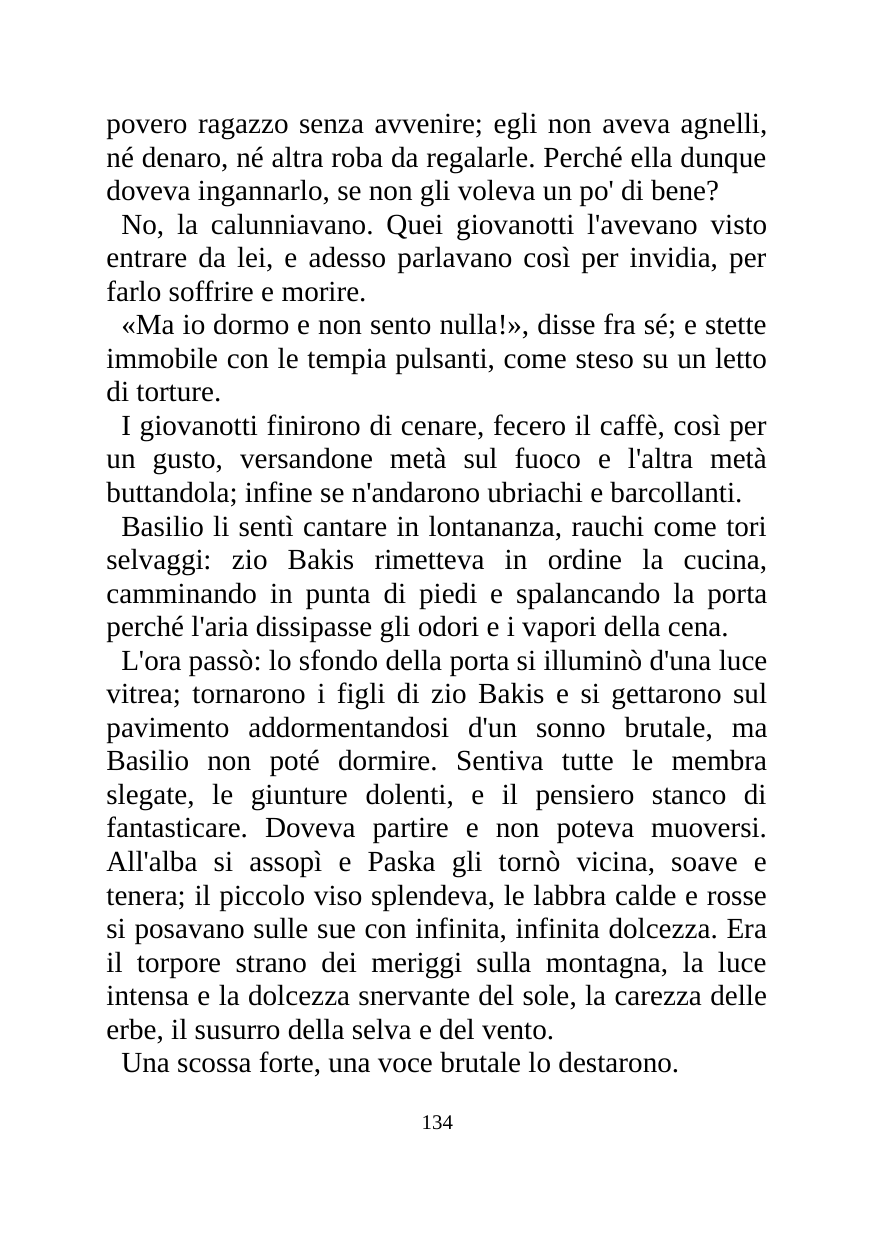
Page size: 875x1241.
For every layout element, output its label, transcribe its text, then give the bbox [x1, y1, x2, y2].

text Una scossa forte, una voce brutale lo destarono. [106, 1045, 768, 1079]
text «Ma io dormo e non sento nulla!», disse fra sé; e stette immobile con le tempia pulsanti, come steso su un letto di torture. [106, 307, 768, 408]
text Basilio li sentì cantare in lontananza, rauchi come tori selvaggi: zio Bakis rimetteva in ordine la cucina, camminando in punta di piedi e spalancando la porta perché l'aria dissipasse gli odori e i vapori della cena. [106, 509, 768, 643]
text No, la calunniavano. Quei giovanotti l'avevano visto entrare da lei, e adesso parlavano così per invidia, per farlo soffrire e morire. [106, 207, 768, 307]
text L'ora passò: lo sfondo della porta si illuminò d'una luce vitrea; tornarono i figli di zio Bakis e si gettarono sul pavimento addormentandosi d'un sonno brutale, ma Basilio non poté dormire. Sentiva tutte le membra slegate, le giunture dolenti, e il pensiero stanco di fantasticare. Doveva partire e non poteva muoversi. All'alba si assopì e Paska gli tornò vicina, soave e tenera; il piccolo viso splendeva, le labbra calde e rosse si posavano sulle sue con infinita, infinita dolcezza. Era il torpore strano dei meriggi sulla montagna, la luce intensa e la dolcezza snervante del sole, la carezza delle erbe, il susurro della selva e del vento. [106, 643, 768, 1045]
text povero ragazzo senza avvenire; egli non aveva agnelli, né denaro, né altra roba da regalarle. Perché ella dunque doveva ingannarlo, se non gli voleva un po' di bene? [106, 106, 768, 207]
text I giovanotti finirono di cenare, fecero il caffè, così per un gusto, versandone metà sul fuoco e l'altra metà buttandola; infine se n'andarono ubriachi e barcollanti. [106, 408, 768, 509]
